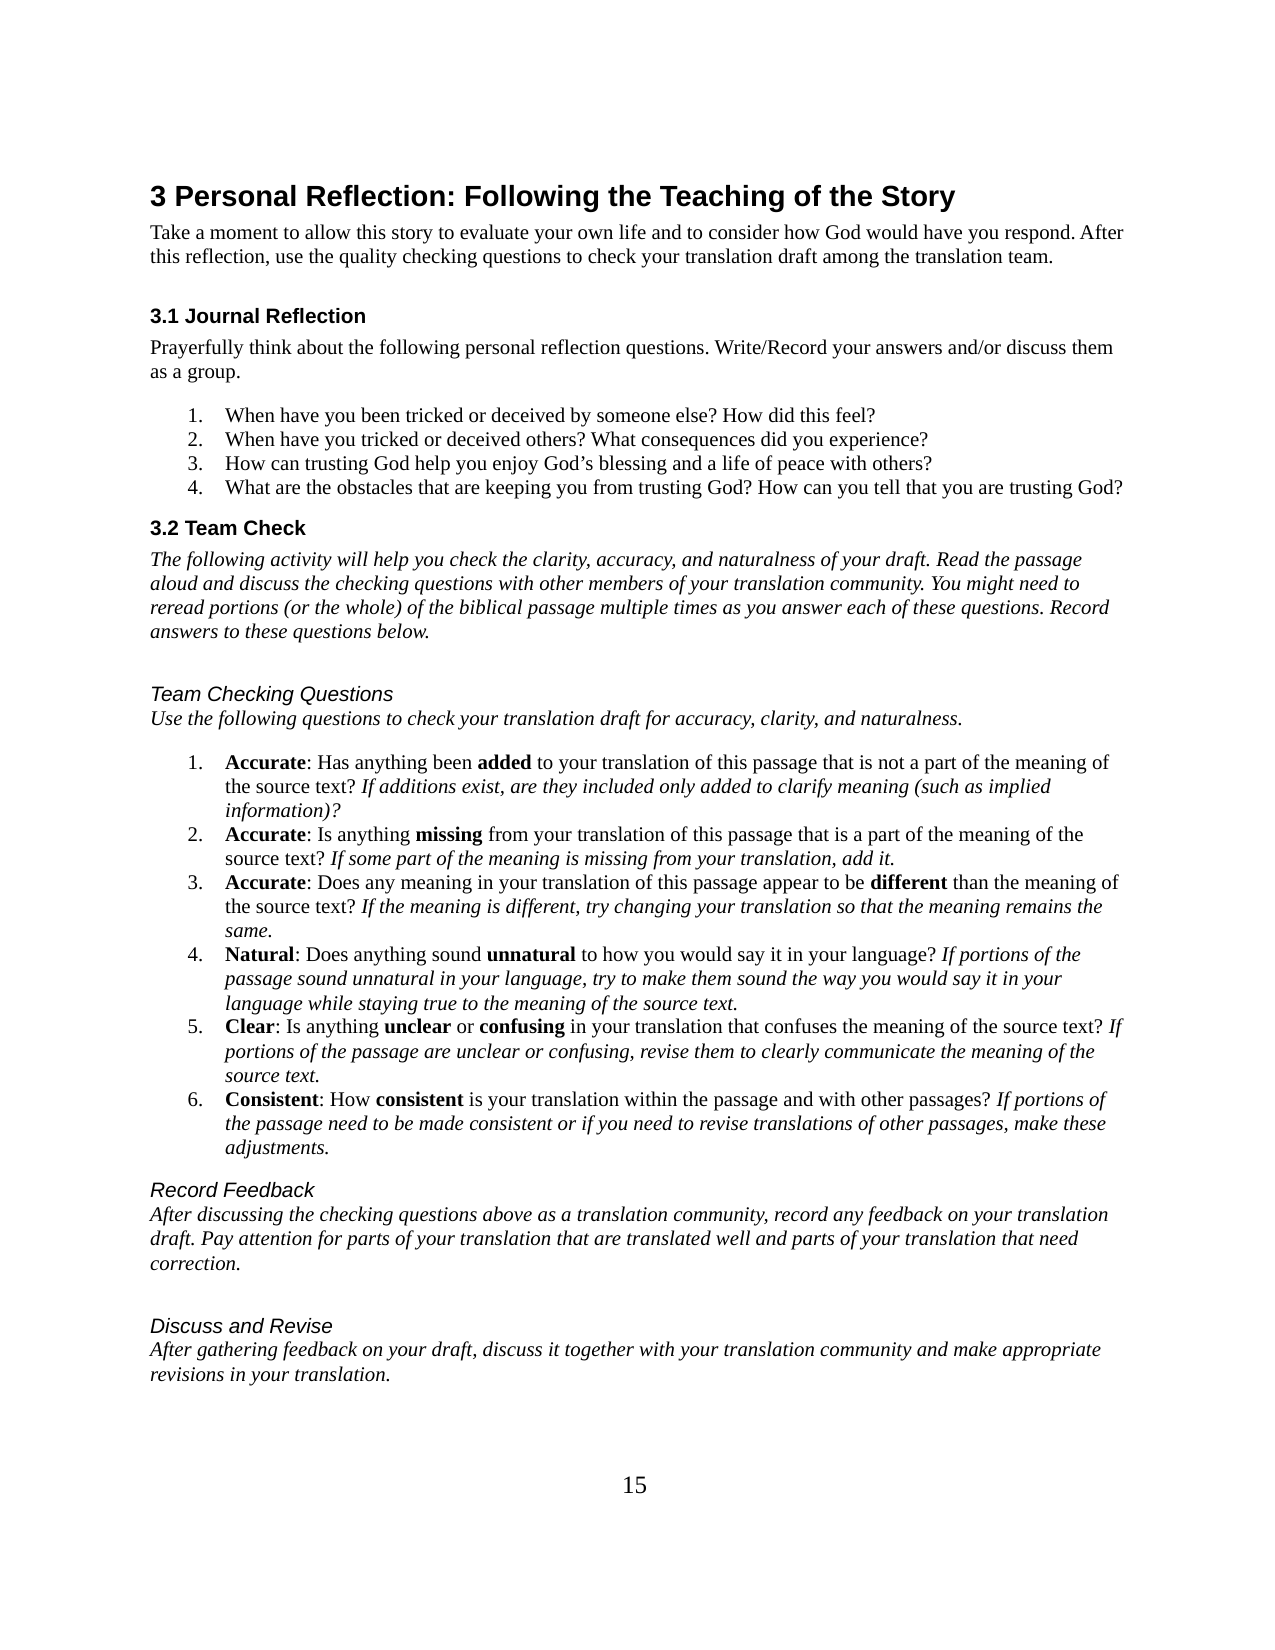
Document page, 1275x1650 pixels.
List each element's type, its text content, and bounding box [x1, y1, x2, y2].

list Accurate: Does any meaning in your translation of this passage appear to be different than the meaning of the source text? If the meaning is different, try changing your translation so that the meaning remains the same. [187, 870, 1125, 942]
subtitle 3.2 Team Check [150, 516, 1125, 539]
subtitle 3 Personal Reflection: Following the Teaching of the Story [150, 179, 1125, 212]
subtitle Discuss and Revise [150, 1313, 1125, 1337]
text Use the following questions to check your translation draft for accuracy, clarity, and naturalness. [150, 706, 1125, 730]
list What are the obstacles that are keeping you from trusting God? How can you tell that you are trusting God? [187, 475, 1125, 499]
list When have you tricked or deceived others? What consequences did you experience? [187, 427, 1125, 451]
list Accurate: Is anything missing from your translation of this passage that is a part of the meaning of the source text? If some part of the meaning is missing from your translation, add it. [187, 822, 1125, 870]
list How can trusting God help you enjoy God’s blessing and a life of peace with others? [187, 451, 1125, 475]
list When have you been tricked or deceived by someone else? How did this feel? [187, 403, 1125, 427]
subtitle Record Feedback [150, 1178, 1125, 1202]
subtitle 3.1 Journal Reflection [150, 304, 1125, 328]
list Natural: Does anything sound unnatural to how you would say it in your language? If portions of the passage sound unnatural in your language, try to make them sound the way you would say it in your language while staying true to the meaning of the source text. [187, 942, 1125, 1014]
text The following activity will help you check the clarity, accuracy, and naturalness of your draft. Read the passage aloud and discuss the checking questions with other members of your translation community. You might need to reread portions (or the whole) of the biblical passage multiple times as you answer each of these questions. Record answers to these questions below. [150, 547, 1125, 643]
text After discussing the checking questions above as a translation community, record any feedback on your translation draft. Pay attention for parts of your translation that are translated well and parts of your translation that need correction. [150, 1202, 1125, 1274]
text Take a moment to allow this story to evaluate your own life and to consider how God would have you respond. After this reflection, use the quality checking questions to check your translation draft among the translation team. [150, 220, 1125, 268]
list Clear: Is anything unclear or confusing in your translation that confuses the meaning of the source text? If portions of the passage are unclear or confusing, revise them to clearly communicate the meaning of the source text. [187, 1014, 1125, 1087]
subtitle Team Checking Questions [150, 682, 1125, 706]
text Prayerfully think about the following personal reflection questions. Write/Record your answers and/or discuss them as a group. [150, 335, 1125, 383]
text After gathering feedback on your draft, discuss it together with your translation community and make appropriate revisions in your translation. [150, 1337, 1125, 1386]
list Consistent: How consistent is your translation within the passage and with other passages? If portions of the passage need to be made consistent or if you need to revise translations of other passages, make these adjustments. [187, 1087, 1125, 1159]
list Accurate: Has anything been added to your translation of this passage that is not a part of the meaning of the source text? If additions exist, are they included only added to clarify meaning (such as implied information)? [187, 750, 1125, 822]
